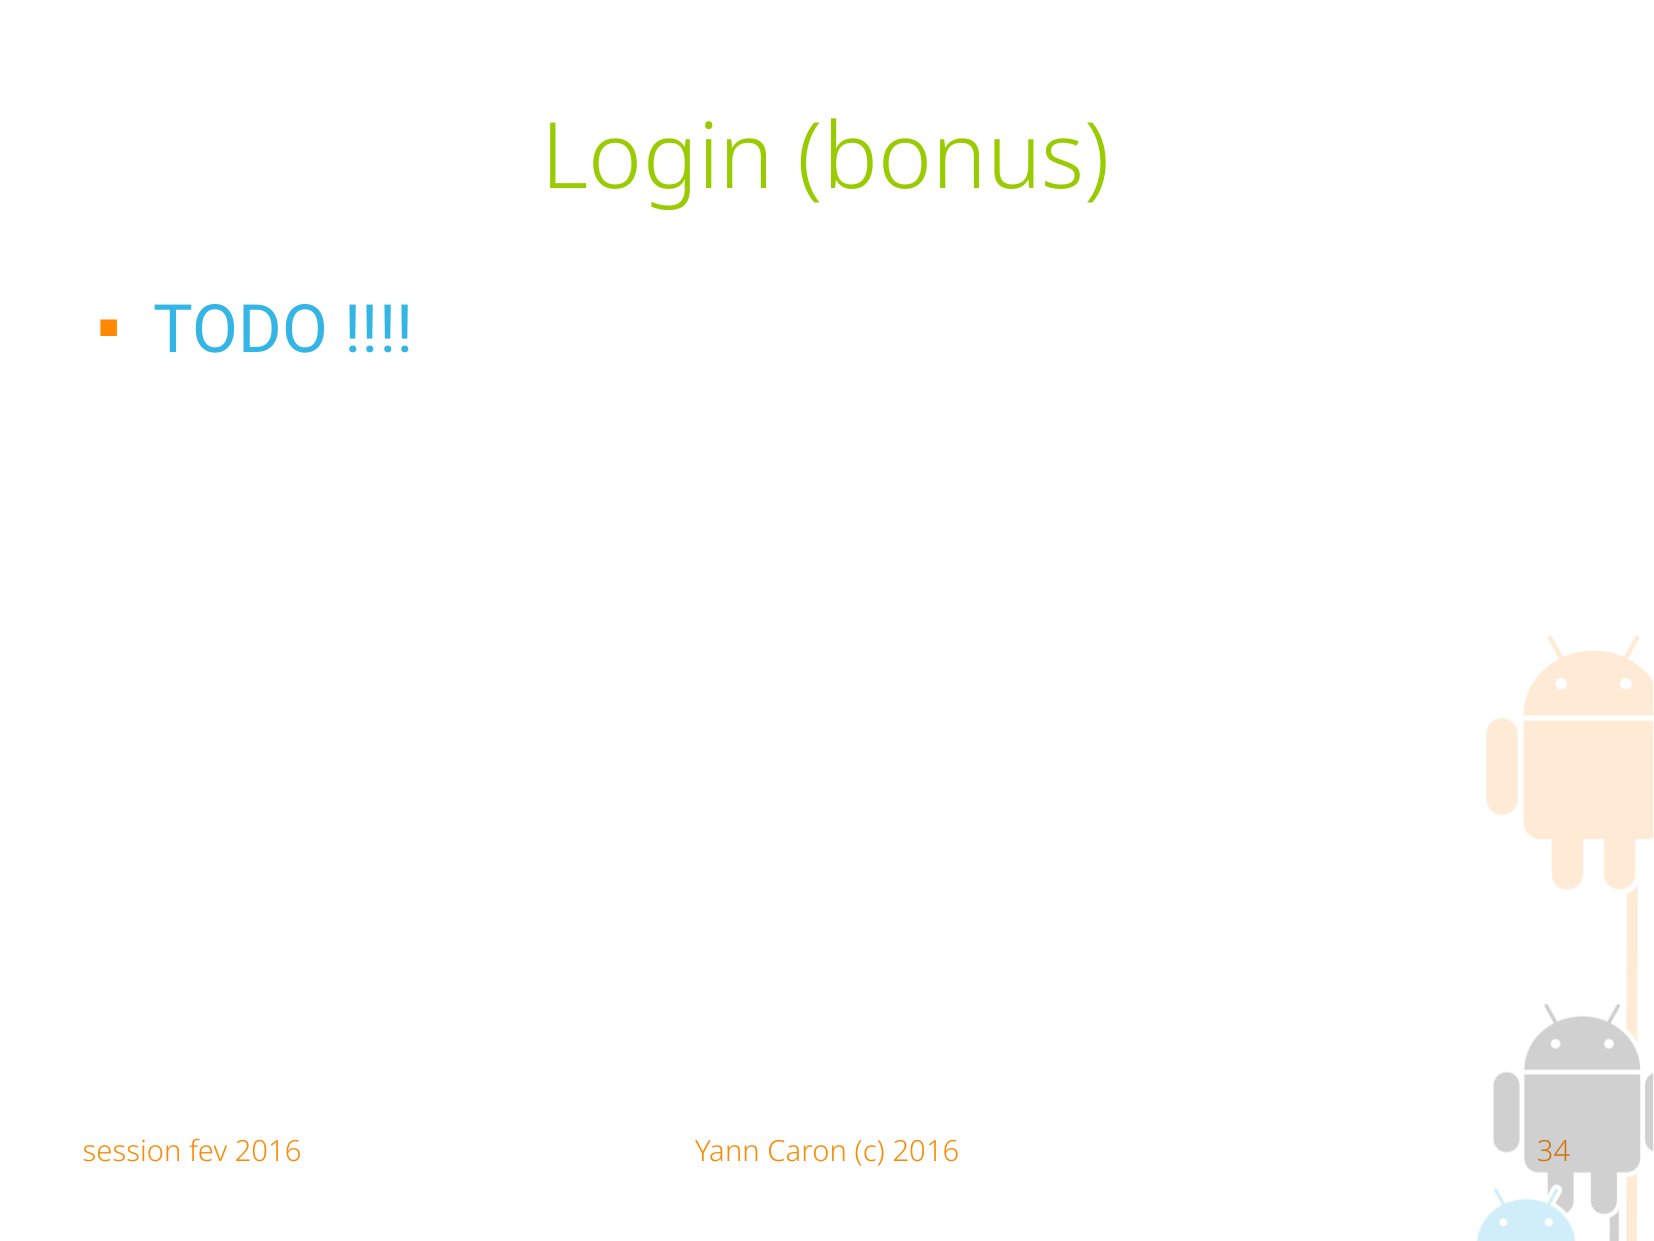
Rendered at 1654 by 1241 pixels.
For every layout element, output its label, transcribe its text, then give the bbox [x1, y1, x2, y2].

list TODO !!!! [82, 290, 1571, 1010]
title Login (bonus) [82, 49, 1571, 257]
picture [240, 423, 1654, 1241]
